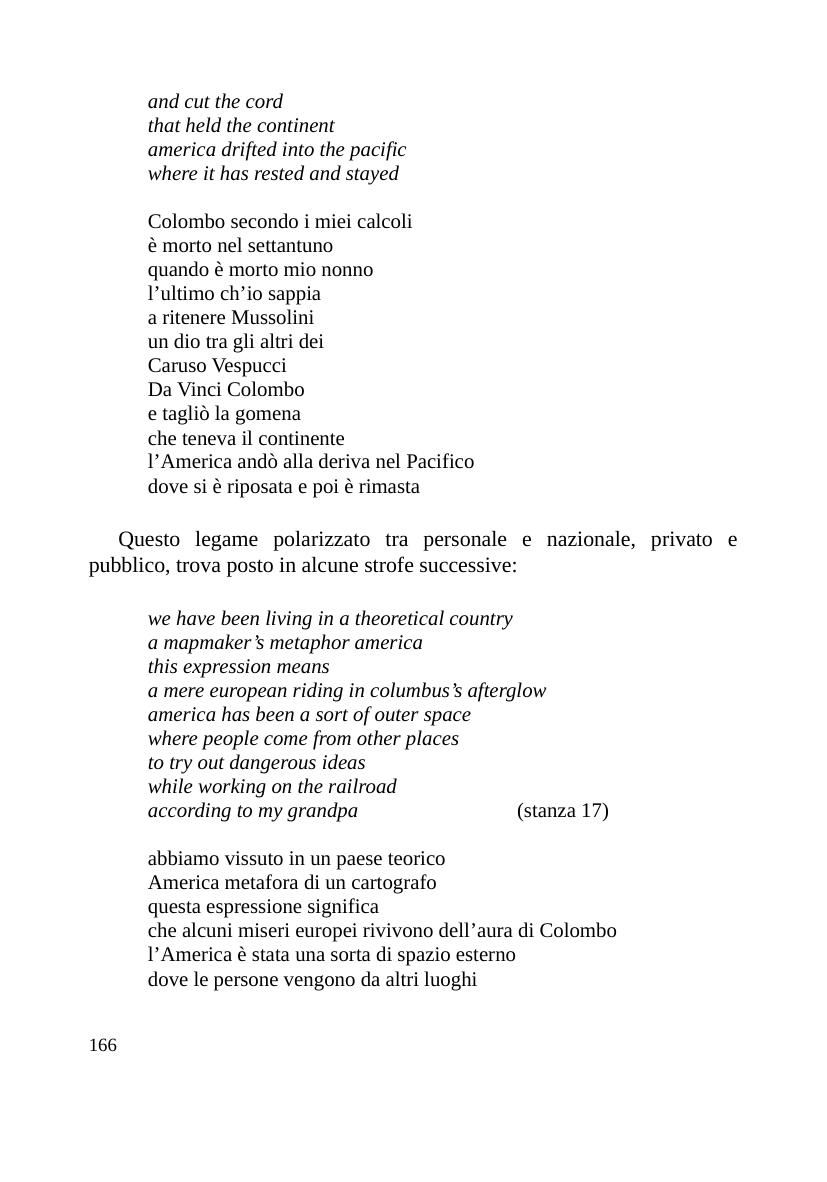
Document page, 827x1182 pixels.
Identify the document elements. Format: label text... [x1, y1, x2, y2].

text Questo legame polarizzato tra personale e nazionale, privato e pubblico, trova posto in alcune strofe successive: [88, 526, 738, 577]
text america drifted into the pacific [148, 137, 709, 161]
text quando è morto mio nonno [148, 257, 709, 281]
text this expression means [148, 654, 709, 678]
text that held the continent [148, 113, 709, 137]
text abbiamo vissuto in un paese teorico [148, 846, 709, 870]
text che alcuni miseri europei rivivono dell’aura di Colombo [148, 918, 709, 942]
text dove si è riposata e poi è rimasta [148, 473, 709, 498]
text è morto nel settantuno [148, 233, 709, 257]
text America metafora di un cartografo [148, 870, 709, 894]
text l’ultimo ch’io sappia [148, 281, 709, 305]
text a mere european riding in columbus’s afterglow [148, 678, 709, 702]
text un dio tra gli altri dei [148, 329, 709, 353]
text Da Vinci Colombo [148, 377, 709, 401]
text dove le persone vengono da altri luoghi [148, 966, 709, 991]
text and cut the cord [148, 88, 709, 113]
text we have been living in a theoretical country [148, 606, 709, 629]
text a mapmaker’s metaphor america [148, 629, 709, 654]
text e tagliò la gomena [148, 401, 709, 425]
text where people come from other places [148, 726, 709, 750]
text Caruso Vespucci [148, 353, 709, 377]
text america has been a sort of outer space [148, 702, 709, 726]
text a ritenere Mussolini [148, 305, 709, 329]
text l’America è stata una sorta di spazio esterno [148, 942, 709, 966]
text questa espressione significa [148, 894, 709, 918]
text l’America andò alla deriva nel Pacifico [148, 449, 709, 473]
text where it has rested and stayed [148, 161, 709, 185]
text according to my grandpa (stanza 17) [148, 798, 709, 822]
text Colombo secondo i miei calcoli [148, 209, 709, 233]
text che teneva il continente [148, 425, 709, 449]
text while working on the railroad [148, 774, 709, 798]
text to try out dangerous ideas [148, 750, 709, 774]
